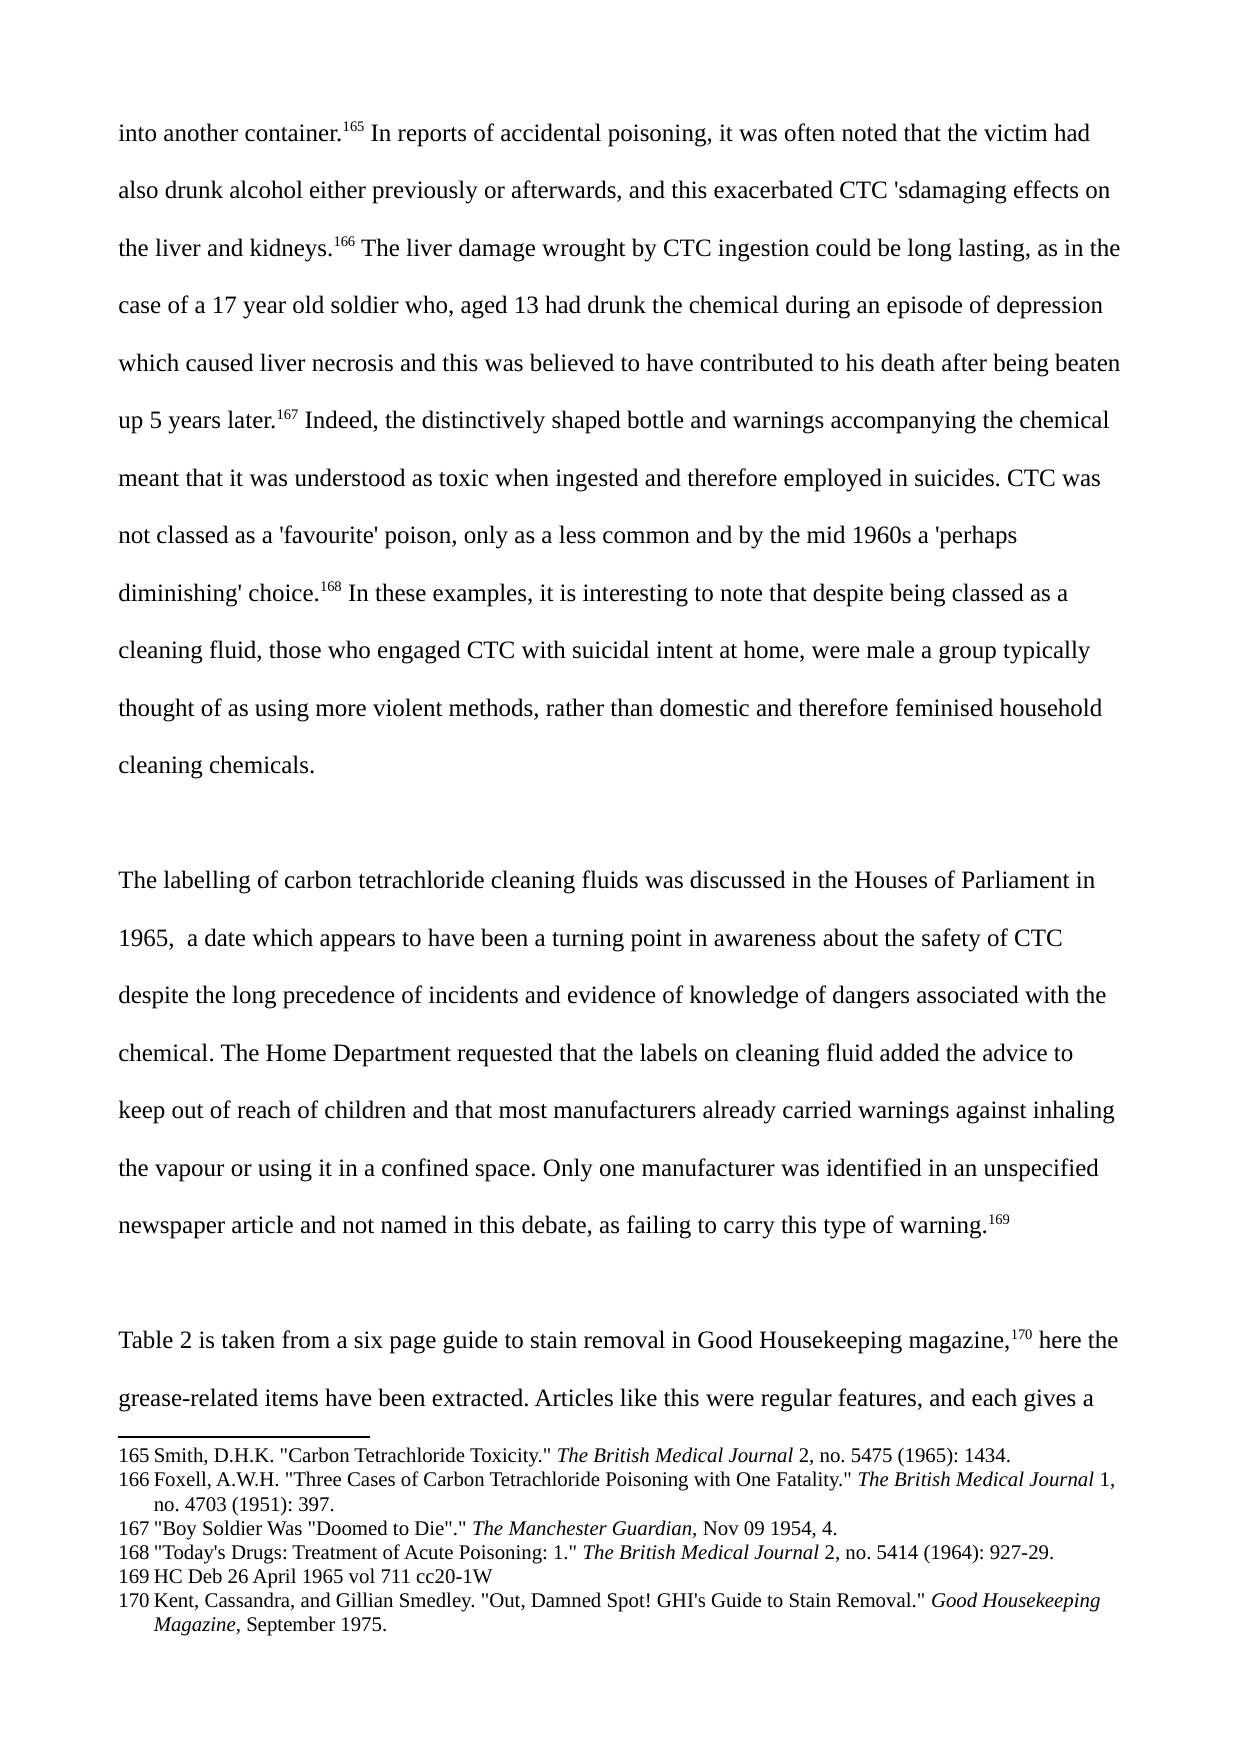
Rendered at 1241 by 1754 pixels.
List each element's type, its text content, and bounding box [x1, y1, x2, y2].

text Foxell, A.W.H. "Three Cases of Carbon Tetrachloride Poisoning with One Fatality." The British Medical Journal 1, no. 4703 (1951): 397. [118, 1467, 1122, 1516]
text HC Deb 26 April 1965 vol 711 cc20-1W [118, 1564, 1122, 1588]
text Kent, Cassandra, and Gillian Smedley. "Out, Damned Spot! GHI's Guide to Stain Removal." Good Housekeeping Magazine, September 1975. [118, 1588, 1122, 1636]
text Table 2 is taken from a six page guide to stain removal in Good Housekeeping magazine, here the grease-related items have been extracted. Articles like this were regular features, and each gives a [118, 1326, 1122, 1412]
text into another container. In reports of accidental poisoning, it was often noted that the victim had also drunk alcohol either previously or afterwards, and this exacerbated CTC 'sdamaging effects on the liver and kidneys. The liver damage wrought by CTC ingestion could be long lasting, as in the case of a 17 year old soldier who, aged 13 had drunk the chemical during an episode of depression which caused liver necrosis and this was believed to have contributed to his death after being beaten up 5 years later. Indeed, the distinctively shaped bottle and warnings accompanying the chemical meant that it was understood as toxic when ingested and therefore employed in suicides. CTC was not classed as a 'favourite' poison, only as a less common and by the mid 1960s a 'perhaps diminishing' choice. In these examples, it is interesting to note that despite being classed as a cleaning fluid, those who engaged CTC with suicidal intent at home, were male a group typically thought of as using more violent methods, rather than domestic and therefore feminised household cleaning chemicals. [118, 118, 1122, 779]
text "Boy Soldier Was "Doomed to Die"." The Manchester Guardian, Nov 09 1954, 4. [118, 1516, 1122, 1539]
text "Today's Drugs: Treatment of Acute Poisoning: 1." The British Medical Journal 2, no. 5414 (1964): 927-29. [118, 1539, 1122, 1564]
text Smith, D.H.K. "Carbon Tetrachloride Toxicity." The British Medical Journal 2, no. 5475 (1965): 1434. [118, 1443, 1122, 1467]
text The labelling of carbon tetrachloride cleaning fluids was discussed in the Houses of Parliament in 1965, a date which appears to have been a turning point in awareness about the safety of CTC despite the long precedence of incidents and evidence of knowledge of dangers associated with the chemical. The Home Department requested that the labels on cleaning fluid added the advice to keep out of reach of children and that most manufacturers already carried warnings against inhaling the vapour or using it in a confined space. Only one manufacturer was identified in an unspecified newspaper article and not named in this debate, as failing to carry this type of warning. [118, 866, 1122, 1239]
